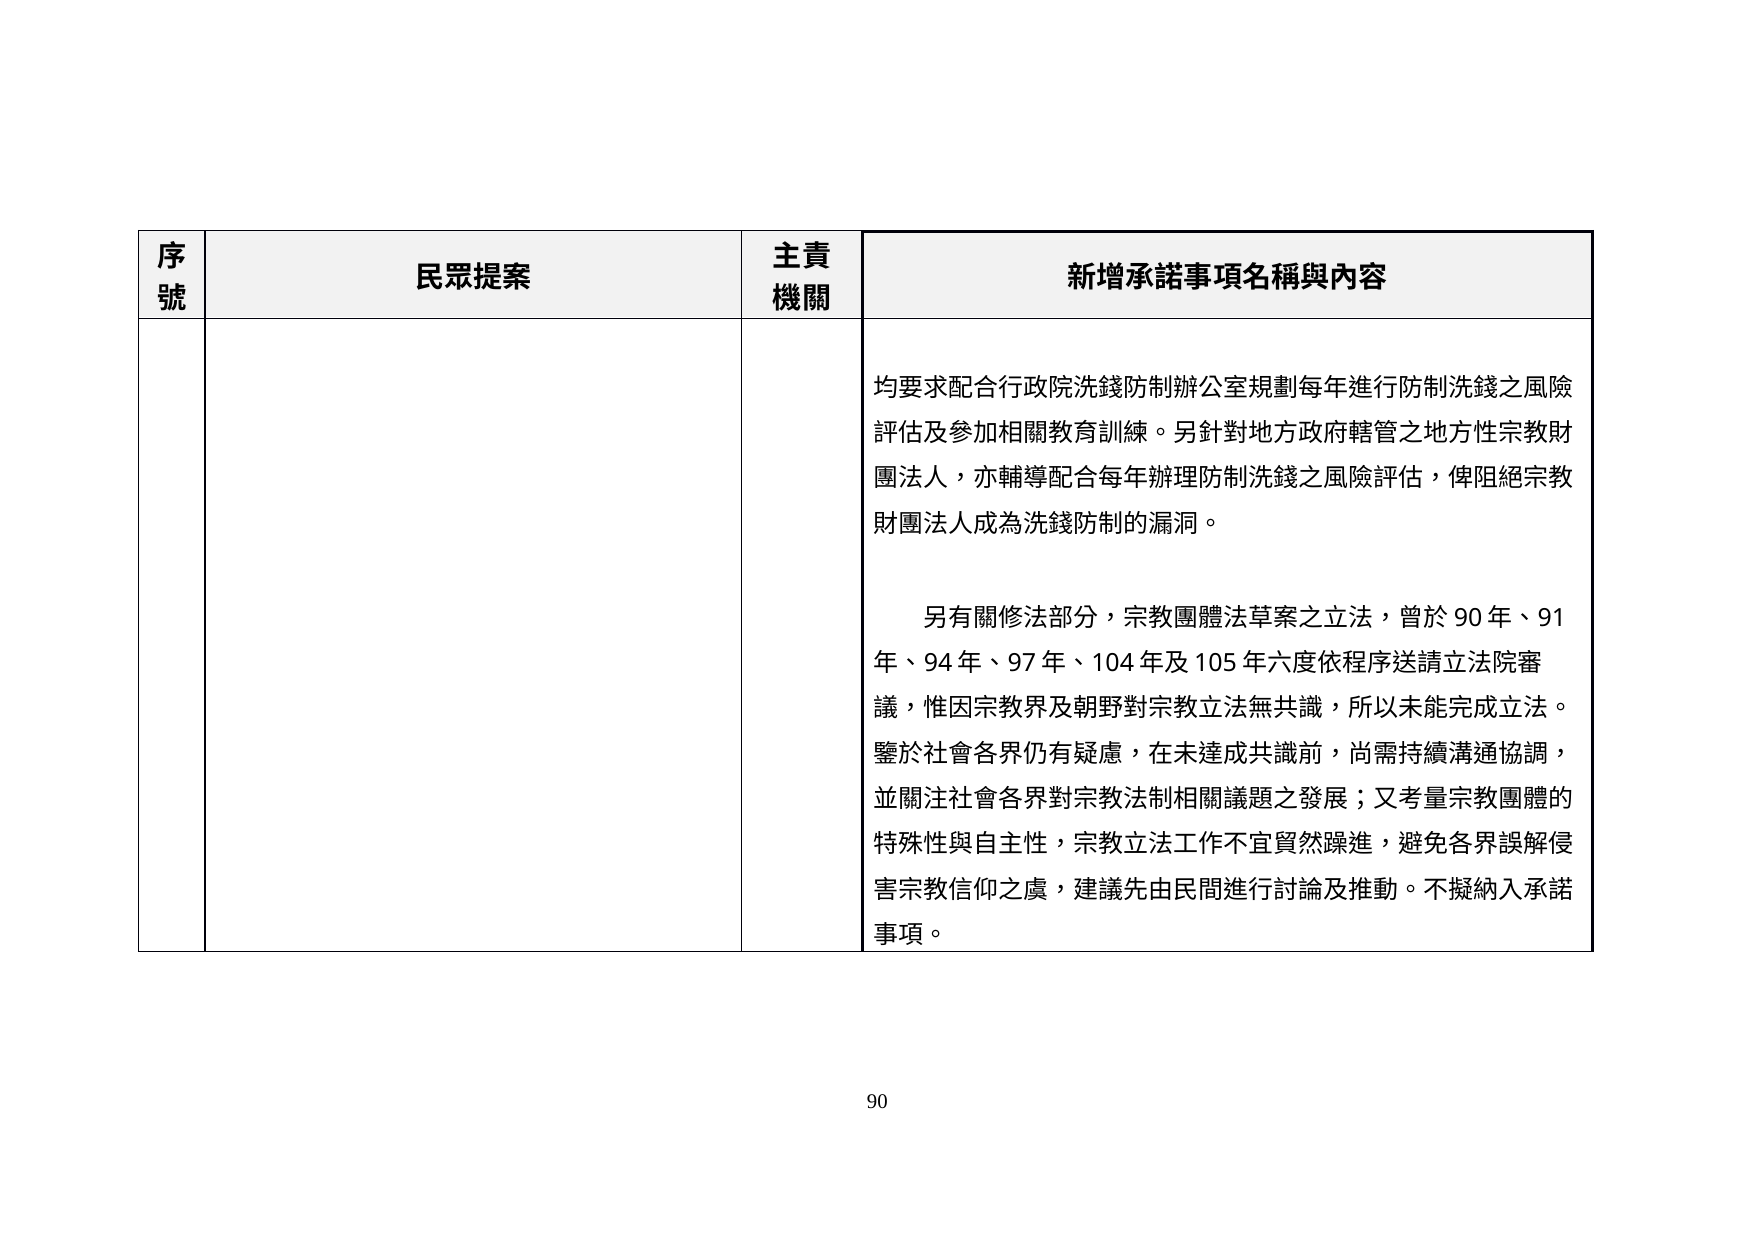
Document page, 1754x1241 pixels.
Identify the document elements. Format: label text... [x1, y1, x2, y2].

table_cell [139, 319, 204, 951]
table_header 新增承諾事項名稱與內容 [864, 233, 1591, 317]
table_header 序號 [139, 231, 204, 317]
table_header 主責 機關 [742, 231, 861, 317]
table_cell [206, 319, 741, 951]
table_cell 均要求配合行政院洗錢防制辦公室規劃每年進行防制洗錢之風險評估及參加相關教育訓練。另針對地方政府轄管之地方性宗教財團法人，亦輔導配合每年辦理防制洗錢之風險評估，俾阻絕宗教財團法人成為洗錢防制的漏洞。 另有關修法部分，宗教團體法草案之立法，曾於90年、91年、94年、97年、104年及105年六度依程序送請立法院審議，惟因宗教界及朝野對宗教立法無共識，所以未能完成立法。鑒於社會各界仍有疑慮，在未達成共識前，尚需持續溝通協調，並關注社會各界對宗教法制相關議題之發展；又考量宗教團體的特殊性與自主性，宗教立法工作不宜貿然躁進，避免各界誤解侵害宗教信仰之虞，建議先由民間進行討論及推動。不擬納入承諾事項。 [864, 319, 1591, 951]
table_header 民眾提案 [206, 231, 741, 317]
table_cell [742, 319, 861, 951]
